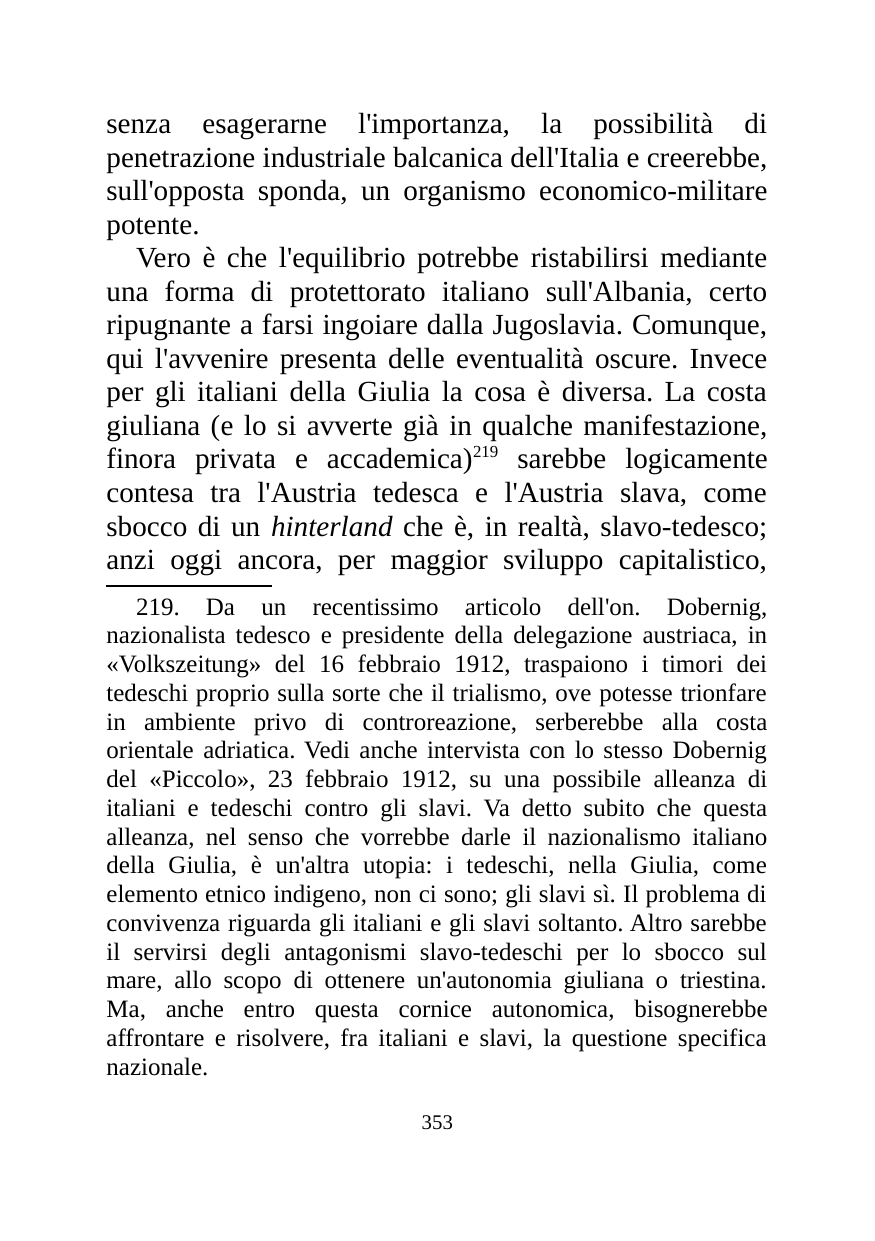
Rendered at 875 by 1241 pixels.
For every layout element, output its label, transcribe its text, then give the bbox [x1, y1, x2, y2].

text . Da un recentissimo articolo dell'on. Dobernig, nazionalista tedesco e presidente della delegazione austriaca, in «Volkszeitung» del 16 febbraio 1912, traspaiono i timori dei tedeschi proprio sulla sorte che il trialismo, ove potesse trionfare in ambiente privo di controreazione, serberebbe alla costa orientale adriatica. Vedi anche intervista con lo stesso Dobernig del «Piccolo», 23 febbraio 1912, su una possibile alleanza di italiani e tedeschi contro gli slavi. Va detto subito che questa alleanza, nel senso che vorrebbe darle il nazionalismo italiano della Giulia, è un'altra utopia: i tedeschi, nella Giulia, come elemento etnico indigeno, non ci sono; gli slavi sì. Il problema di convivenza riguarda gli italiani e gli slavi soltanto. Altro sarebbe il servirsi degli antagonismi slavo-tedeschi per lo sbocco sul mare, allo scopo di ottenere un'autonomia giuliana o triestina. Ma, anche entro questa cornice autonomica, bisognerebbe affrontare e risolvere, fra italiani e slavi, la questione specifica nazionale. [106, 592, 768, 1080]
text senza esagerarne l'importanza, la possibilità di penetrazione industriale balcanica dell'Italia e creerebbe, sull'opposta sponda, un organismo economico-militare potente. [106, 106, 768, 240]
text Vero è che l'equilibrio potrebbe ristabilirsi mediante una forma di protettorato italiano sull'Albania, certo ripugnante a farsi ingoiare dalla Jugoslavia. Comunque, qui l'avvenire presenta delle eventualità oscure. Invece per gli italiani della Giulia la cosa è diversa. La costa giuliana (e lo si avverte già in qualche manifestazione, finora privata e accademica) sarebbe logicamente contesa tra l'Austria tedesca e l'Austria slava, come sbocco di un hinterland che è, in realtà, slavo-tedesco; anzi oggi ancora, per maggior sviluppo capitalistico, [106, 240, 768, 576]
